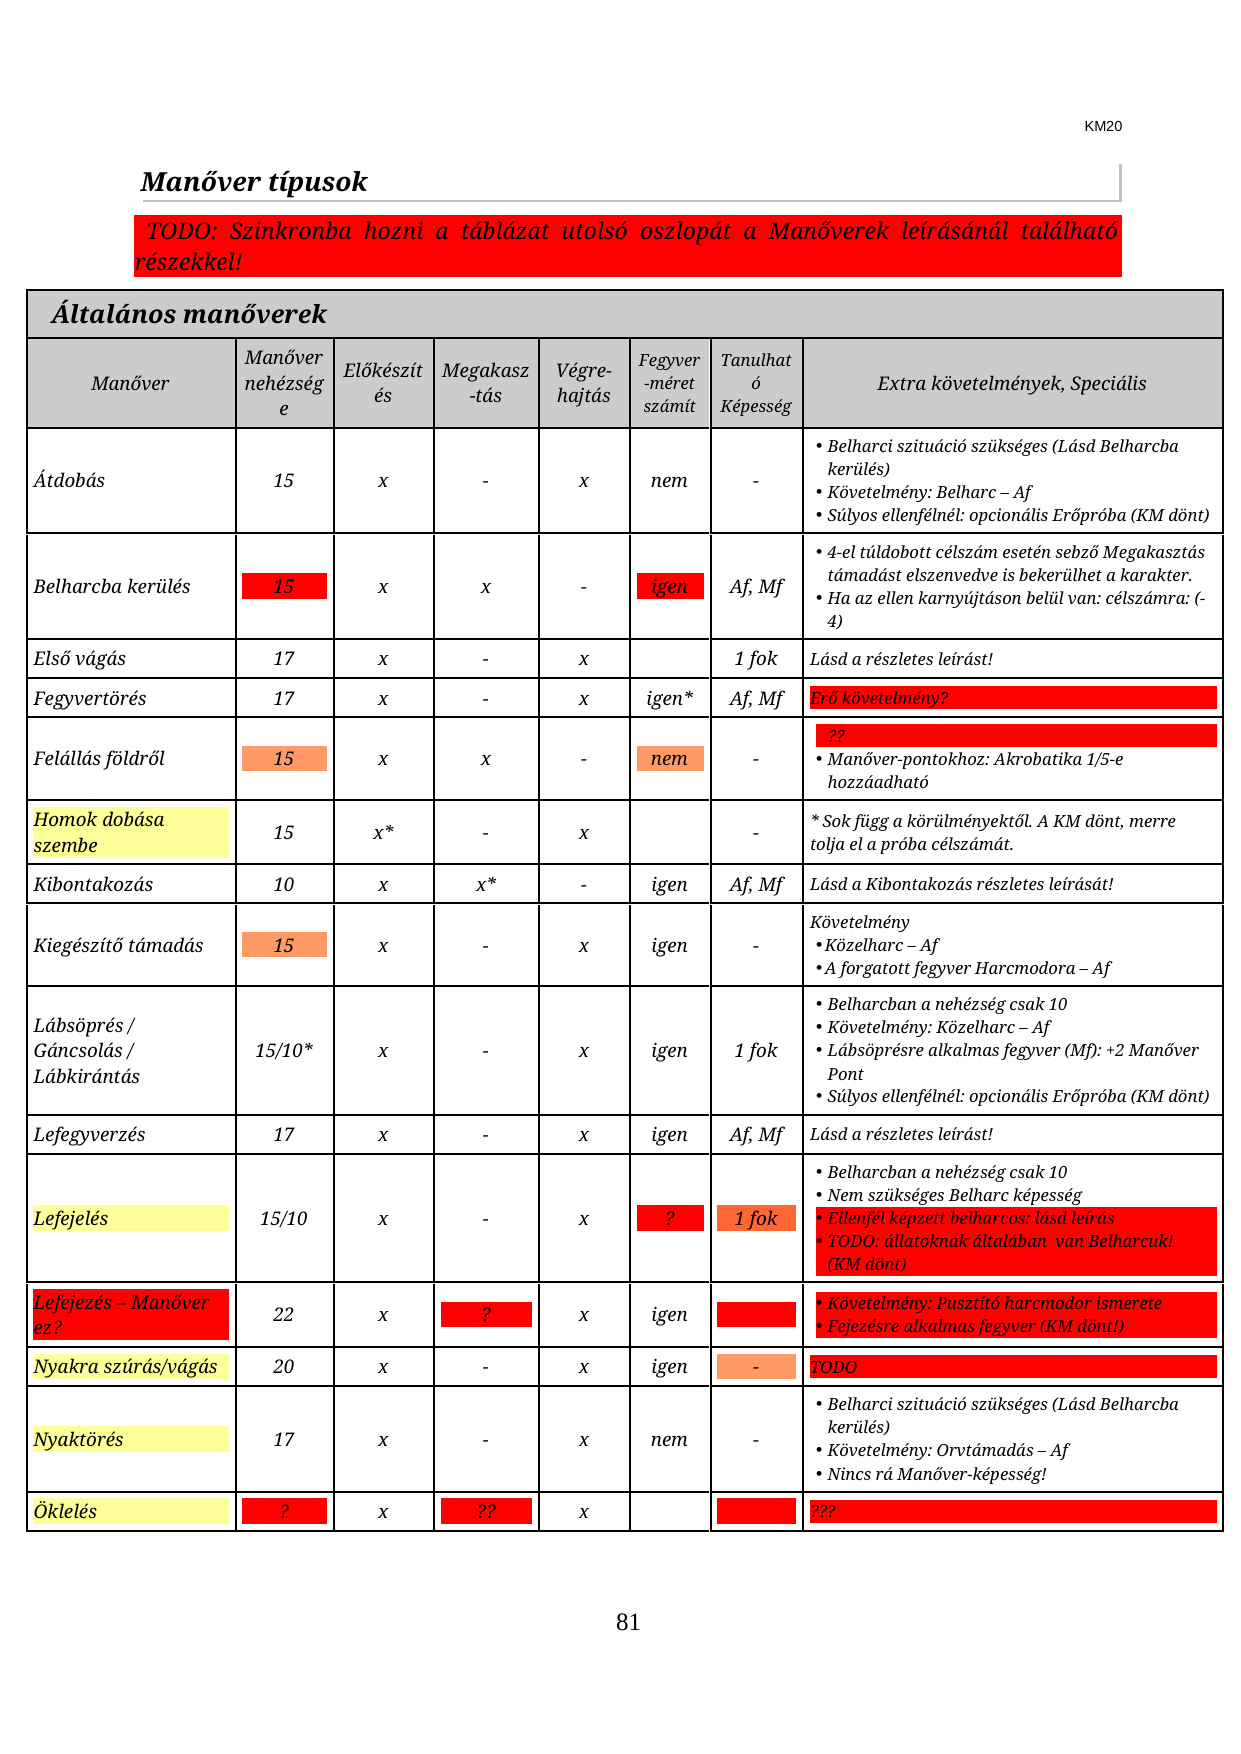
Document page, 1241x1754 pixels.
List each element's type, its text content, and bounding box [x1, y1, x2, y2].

table_cell 22 [237, 1284, 333, 1346]
table_cell Fegyvertörés [28, 679, 235, 716]
table_cell Nyakra szúrás/vágás [28, 1348, 235, 1385]
table_cell - [712, 1387, 802, 1491]
table_cell x [335, 1387, 433, 1491]
table_cell - [540, 865, 629, 902]
table_cell x [335, 1155, 433, 1281]
table_cell 15 [237, 535, 333, 638]
table_cell Lábsöprés / Gáncsolás / Lábkirántás [28, 987, 235, 1114]
table_cell x [335, 905, 433, 985]
table_cell - [540, 535, 629, 638]
table_cell - [712, 801, 802, 863]
table_cell - [435, 429, 538, 532]
table_cell nem [631, 718, 709, 799]
table_cell 17 [237, 1387, 333, 1491]
table_cell Belharcban a nehézség csak 10 Követelmény: Közelharc – Af Lábsöprésre alkalmas fegyver (Mf): +2 Manőver Pont Súlyos ellenfélnél: opcionális Erőpróba (KM dönt) [804, 987, 1222, 1114]
table_cell nem [631, 429, 709, 532]
table_cell Manőver nehézsége [237, 339, 333, 427]
table_cell - [712, 905, 802, 985]
table_cell igen [631, 905, 709, 985]
table_cell x [435, 535, 538, 638]
table_cell igen* [631, 679, 709, 716]
table_cell ? [237, 1493, 333, 1530]
table_cell 17 [237, 1116, 333, 1153]
table_cell Manőver [28, 339, 235, 427]
table_cell Megakasz-tás [435, 339, 538, 427]
table_cell x [540, 1284, 629, 1346]
table_cell Lefejelés [28, 1155, 235, 1281]
table_cell - [435, 1155, 538, 1281]
table_cell 15 [237, 801, 333, 863]
table_cell x [335, 679, 433, 716]
table_cell Lefegyverzés [28, 1116, 235, 1153]
table_cell ?? Manőver-pontokhoz: Akrobatika 1/5-e hozzáadható [804, 718, 1222, 799]
table_cell x [540, 1116, 629, 1153]
table_cell x [540, 640, 629, 677]
table_cell x [335, 429, 433, 532]
table_cell x [335, 1493, 433, 1530]
table_cell Átdobás [28, 429, 235, 532]
table_cell - [712, 718, 802, 799]
table_cell x* [335, 801, 433, 863]
table_cell x [435, 718, 538, 799]
table_cell x [540, 429, 629, 532]
table_cell Kiegészítő támadás [28, 905, 235, 985]
table_cell - [435, 801, 538, 863]
table_cell igen [631, 1284, 709, 1346]
table_cell x [335, 640, 433, 677]
table_cell 15 [237, 905, 333, 985]
table_cell x [335, 1348, 433, 1385]
table_cell - [435, 1387, 538, 1491]
table_cell Af, Mf [712, 679, 802, 716]
table_cell [712, 1493, 802, 1530]
table_cell 17 [237, 679, 333, 716]
table_cell 15 [237, 718, 333, 799]
table_cell x [540, 905, 629, 985]
table_cell - [435, 640, 538, 677]
table_cell igen [631, 987, 709, 1114]
table_cell Lásd a részletes leírást! [804, 640, 1222, 677]
table_header Általános manőverek [28, 291, 1222, 337]
table_cell x [540, 1348, 629, 1385]
table_cell igen [631, 535, 709, 638]
table_cell x [335, 1116, 433, 1153]
table_cell ? [435, 1284, 538, 1346]
table_cell igen [631, 1116, 709, 1153]
table_cell Af, Mf [712, 865, 802, 902]
table_cell x [540, 1155, 629, 1281]
table_cell Belharcba kerülés [28, 535, 235, 638]
table_cell Af, Mf [712, 1116, 802, 1153]
table_cell x [540, 679, 629, 716]
table_cell 4-el túldobott célszám esetén sebző Megakasztás támadást elszenvedve is bekerülhet a karakter. Ha az ellen karnyújtáson belül van: célszámra: (- 4) [804, 535, 1222, 638]
table_cell - [712, 1348, 802, 1385]
table_cell x [335, 718, 433, 799]
table_cell x [335, 535, 433, 638]
subtitle Manőver típusok [140, 164, 1119, 199]
table_cell [631, 1493, 709, 1530]
table_cell [631, 801, 709, 863]
table_cell 10 [237, 865, 333, 902]
table_cell 17 [237, 640, 333, 677]
table_cell Erő követelmény? [804, 679, 1222, 716]
table_cell Lásd a részletes leírást! [804, 1116, 1222, 1153]
table_cell Extra követelmények, Speciális [804, 339, 1222, 427]
table_cell [712, 1284, 802, 1346]
table_cell x [335, 1284, 433, 1346]
table_cell x [540, 1387, 629, 1491]
table_cell ??? [804, 1493, 1222, 1530]
table_cell Öklelés [28, 1493, 235, 1530]
text TODO: Szinkronba hozni a táblázat utolsó oszlopát a Manőverek leírásánál található részekkel! [134, 215, 1122, 277]
table_cell Lefejezés – Manőver ez? [28, 1284, 235, 1346]
table_cell TODO [804, 1348, 1222, 1385]
table_cell Felállás földről [28, 718, 235, 799]
table_cell - [435, 1348, 538, 1385]
table_cell Tanulható Képesség [712, 339, 802, 427]
table_cell - [435, 1116, 538, 1153]
table_cell 15 [237, 429, 333, 532]
table_cell Előkészítés [335, 339, 433, 427]
table_cell - [435, 905, 538, 985]
table_cell 15/10 [237, 1155, 333, 1281]
table_cell Nyaktörés [28, 1387, 235, 1491]
table_cell igen [631, 865, 709, 902]
table_cell [631, 640, 709, 677]
table_cell 20 [237, 1348, 333, 1385]
table_cell ?? [435, 1493, 538, 1530]
table_cell ? [631, 1155, 709, 1281]
table_cell - [712, 429, 802, 532]
table_cell Belharcban a nehézség csak 10 Nem szükséges Belharc képesség Ellenfél képzett belharcos: lásd leírás TODO: állatoknak általában van Belharcuk! (KM dönt) [804, 1155, 1222, 1281]
table_cell igen [631, 1348, 709, 1385]
table_cell x [540, 987, 629, 1114]
table_cell 1 fok [712, 987, 802, 1114]
table_cell Első vágás [28, 640, 235, 677]
table_cell Követelmény Közelharc – Af A forgatott fegyver Harcmodora – Af [804, 905, 1222, 985]
table_cell Végre-hajtás [540, 339, 629, 427]
table_cell Fegyver-méret számít [631, 339, 709, 427]
table_cell x [540, 1493, 629, 1530]
table_cell - [540, 718, 629, 799]
table_cell Belharci szituáció szükséges (Lásd Belharcba kerülés) Követelmény: Orvtámadás – Af Nincs rá Manőver-képesség! [804, 1387, 1222, 1491]
table_cell x* [435, 865, 538, 902]
table_cell nem [631, 1387, 709, 1491]
table_cell - [435, 987, 538, 1114]
table_cell 15/10* [237, 987, 333, 1114]
table_cell x [335, 987, 433, 1114]
table_cell 1 fok [712, 1155, 802, 1281]
table_cell Kibontakozás [28, 865, 235, 902]
table_cell * Sok függ a körülményektől. A KM dönt, merre tolja el a próba célszámát. [804, 801, 1222, 863]
table_cell Af, Mf [712, 535, 802, 638]
table_cell 1 fok [712, 640, 802, 677]
table_cell x [540, 801, 629, 863]
table_cell x [335, 865, 433, 902]
table_cell Homok dobása szembe [28, 801, 235, 863]
table_cell Belharci szituáció szükséges (Lásd Belharcba kerülés) Követelmény: Belharc – Af Súlyos ellenfélnél: opcionális Erőpróba (KM dönt) [804, 429, 1222, 532]
table_cell Lásd a Kibontakozás részletes leírását! [804, 865, 1222, 902]
table_cell - [435, 679, 538, 716]
table_cell Követelmény: Pusztító harcmodor ismerete Fejezésre alkalmas fegyver (KM dönt!) [804, 1284, 1222, 1346]
